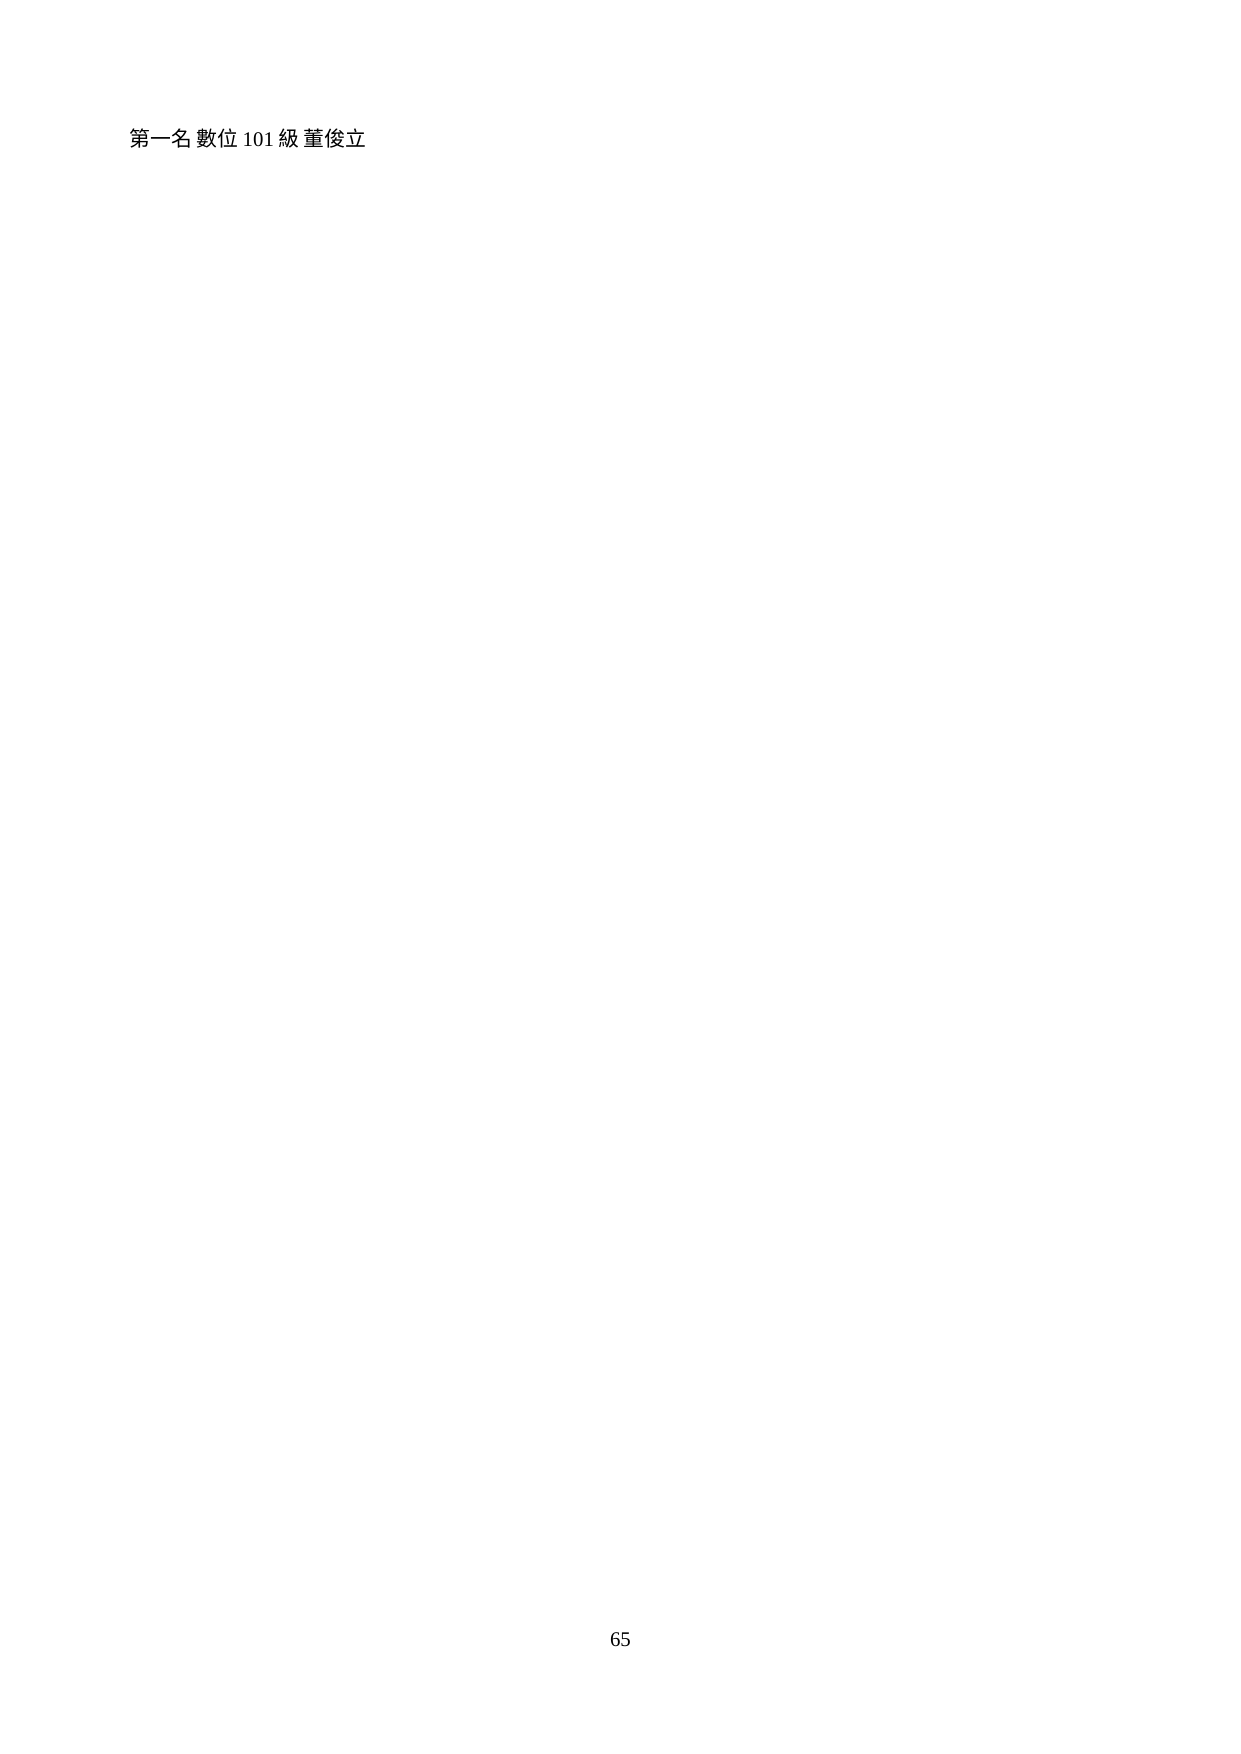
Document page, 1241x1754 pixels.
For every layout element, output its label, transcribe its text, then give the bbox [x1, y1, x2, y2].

table_cell 第一名 數位101級 董俊立 [118, 122, 462, 158]
